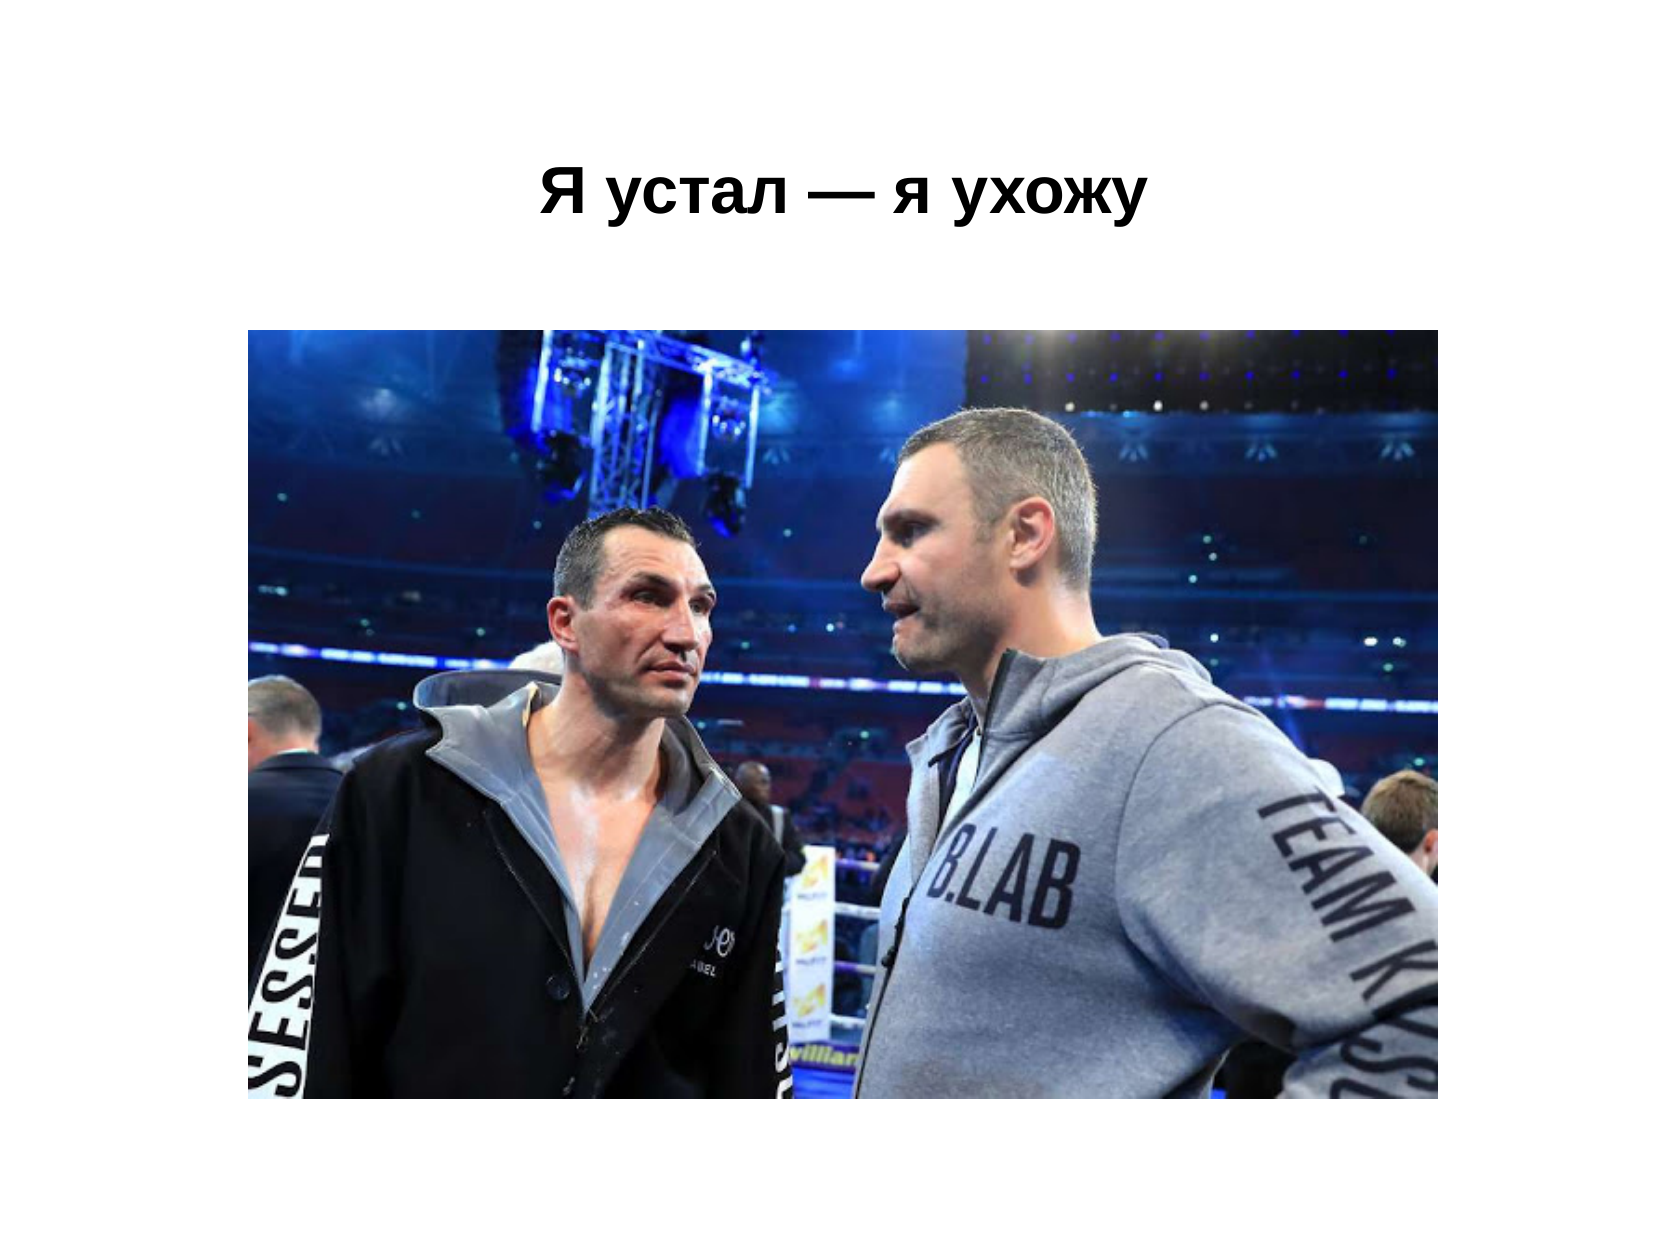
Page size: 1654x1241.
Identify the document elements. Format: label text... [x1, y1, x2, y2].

subtitle Я устал — я ухожу [82, 49, 1571, 331]
picture [248, 330, 1438, 1099]
